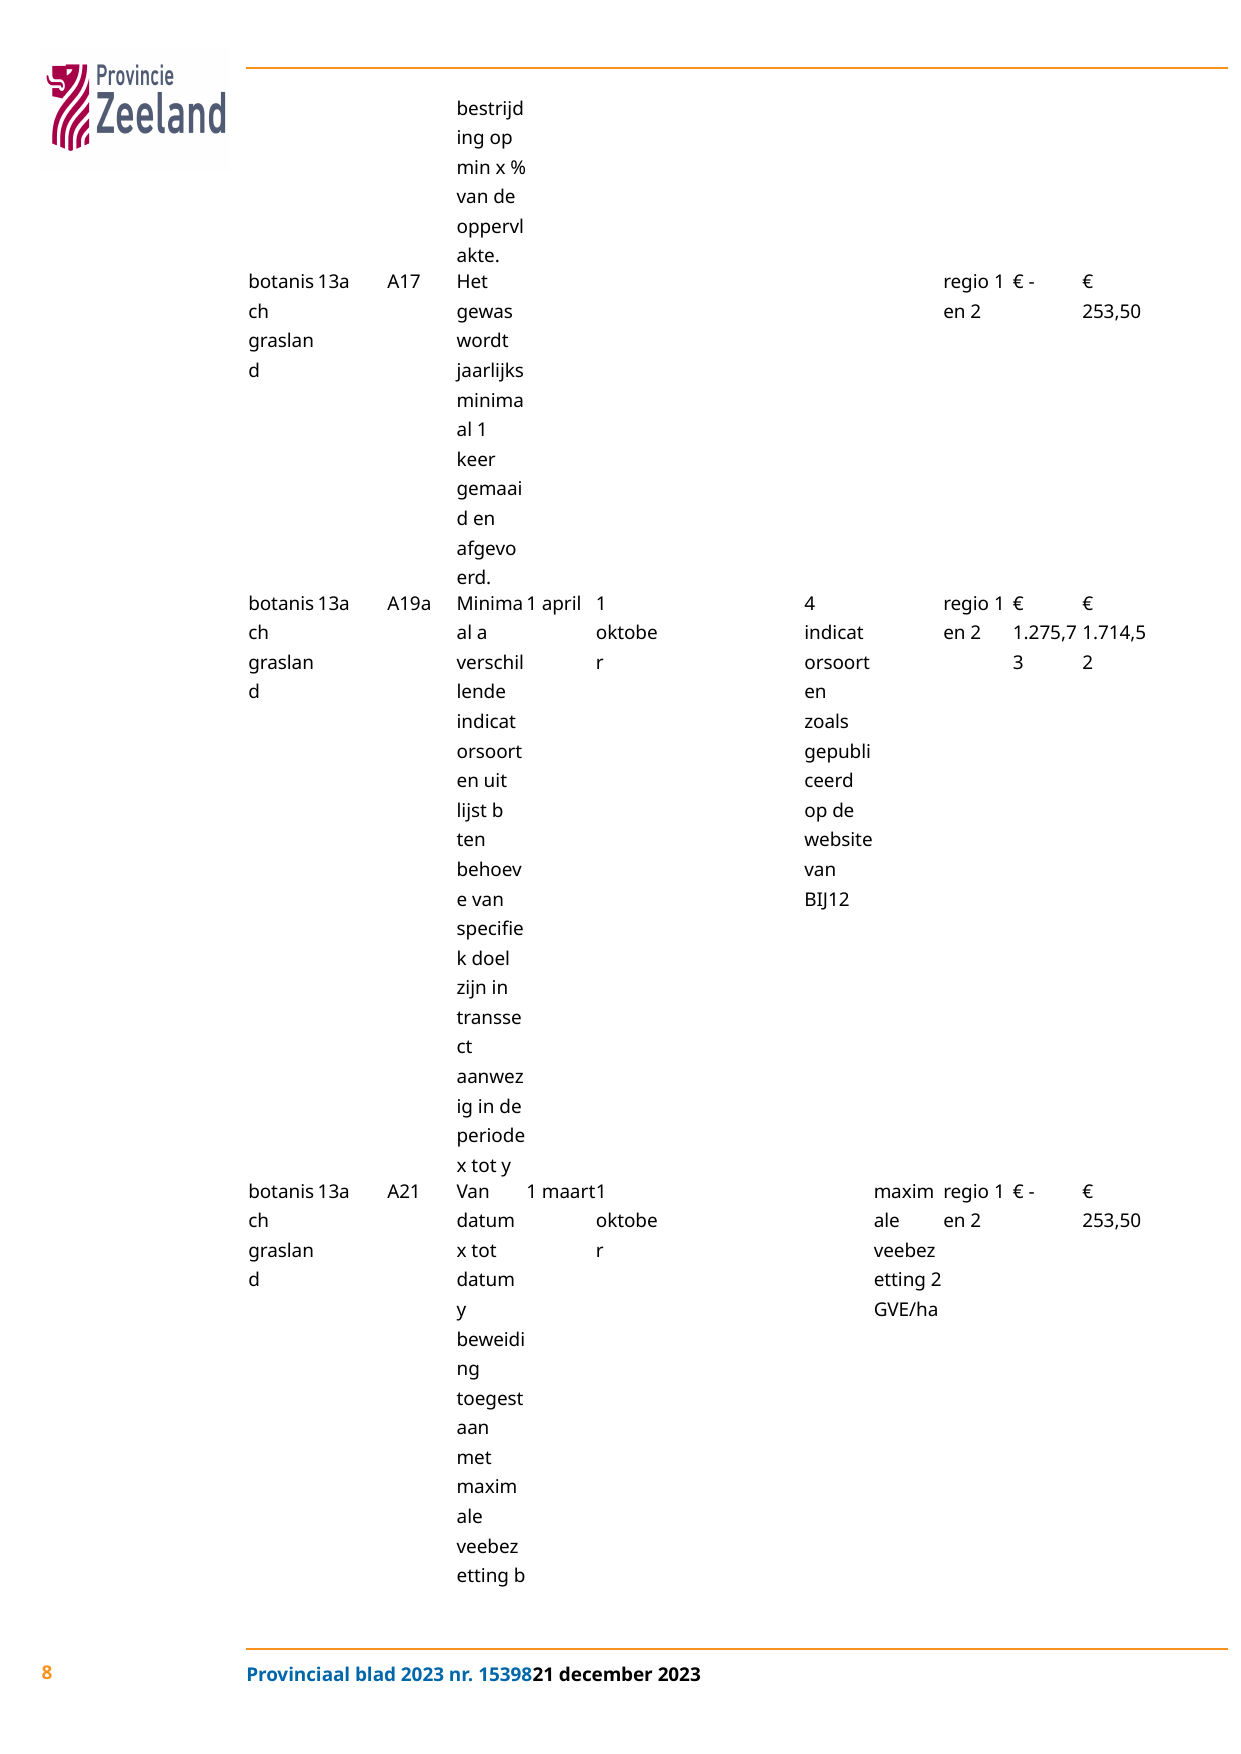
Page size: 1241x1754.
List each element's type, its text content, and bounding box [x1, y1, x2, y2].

table_cell A17 [387, 269, 456, 590]
table_cell [387, 95, 456, 268]
table_cell [1013, 95, 1082, 268]
table_cell [943, 95, 1013, 268]
table_cell 13a [318, 590, 387, 1178]
table_cell bestrijding op min x % van de oppervlakte. [456, 95, 526, 268]
table_cell 1 oktober [596, 590, 665, 1178]
table_cell 13a [318, 269, 387, 590]
table_cell 13a [318, 1178, 387, 1588]
table_cell [526, 269, 596, 590]
table_cell [596, 95, 665, 268]
table_cell [665, 590, 734, 1178]
table_cell [526, 95, 596, 268]
table_cell [874, 590, 943, 1178]
table_cell [248, 95, 317, 268]
table_cell A21 [387, 1178, 456, 1588]
table_cell [596, 269, 665, 590]
table_cell [318, 95, 387, 268]
table_cell € - [1013, 269, 1082, 590]
table_cell [735, 1178, 804, 1588]
table_cell € 253,50 [1082, 1178, 1152, 1588]
table_cell [1082, 95, 1152, 268]
table_cell € 1.714,52 [1082, 590, 1152, 1178]
table_cell botanisch grasland [248, 1178, 317, 1588]
table_cell regio 1 en 2 [943, 590, 1013, 1178]
table_cell [735, 95, 804, 268]
table_cell € - [1013, 1178, 1082, 1588]
table_cell [735, 269, 804, 590]
table_cell botanisch grasland [248, 269, 317, 590]
table_cell 4 indicatorsoorten zoals gepubliceerd op de website van BIJ12 [804, 590, 873, 1178]
table_cell [874, 95, 943, 268]
table_cell maximale veebezetting 2 GVE/ha [874, 1178, 943, 1588]
table_cell [665, 269, 734, 590]
table_cell € 1.275,73 [1013, 590, 1082, 1178]
table_cell [665, 1178, 734, 1588]
table_cell regio 1 en 2 [943, 1178, 1013, 1588]
table_cell [804, 1178, 873, 1588]
table_cell [665, 95, 734, 268]
table_cell 1 maart [526, 1178, 596, 1588]
table_cell € 253,50 [1082, 269, 1152, 590]
table_cell [804, 269, 873, 590]
picture [41, 47, 231, 172]
table_cell A19a [387, 590, 456, 1178]
table_cell botanisch grasland [248, 590, 317, 1178]
table_cell Het gewas wordt jaarlijks minimaal 1 keer gemaaid en afgevoerd. [456, 269, 526, 590]
table_cell Van datum x tot datum y beweiding toegestaan met maximale veebezetting b [456, 1178, 526, 1588]
table_cell 1 oktober [596, 1178, 665, 1588]
table_cell Minimaal a verschillende indicatorsoorten uit lijst b ten behoeve van specifiek doel zijn in transsect aanwezig in de periode x tot y [456, 590, 526, 1178]
table_cell [804, 95, 873, 268]
table_cell 1 april [526, 590, 596, 1178]
table_cell [874, 269, 943, 590]
table_cell regio 1 en 2 [943, 269, 1013, 590]
table_cell [735, 590, 804, 1178]
